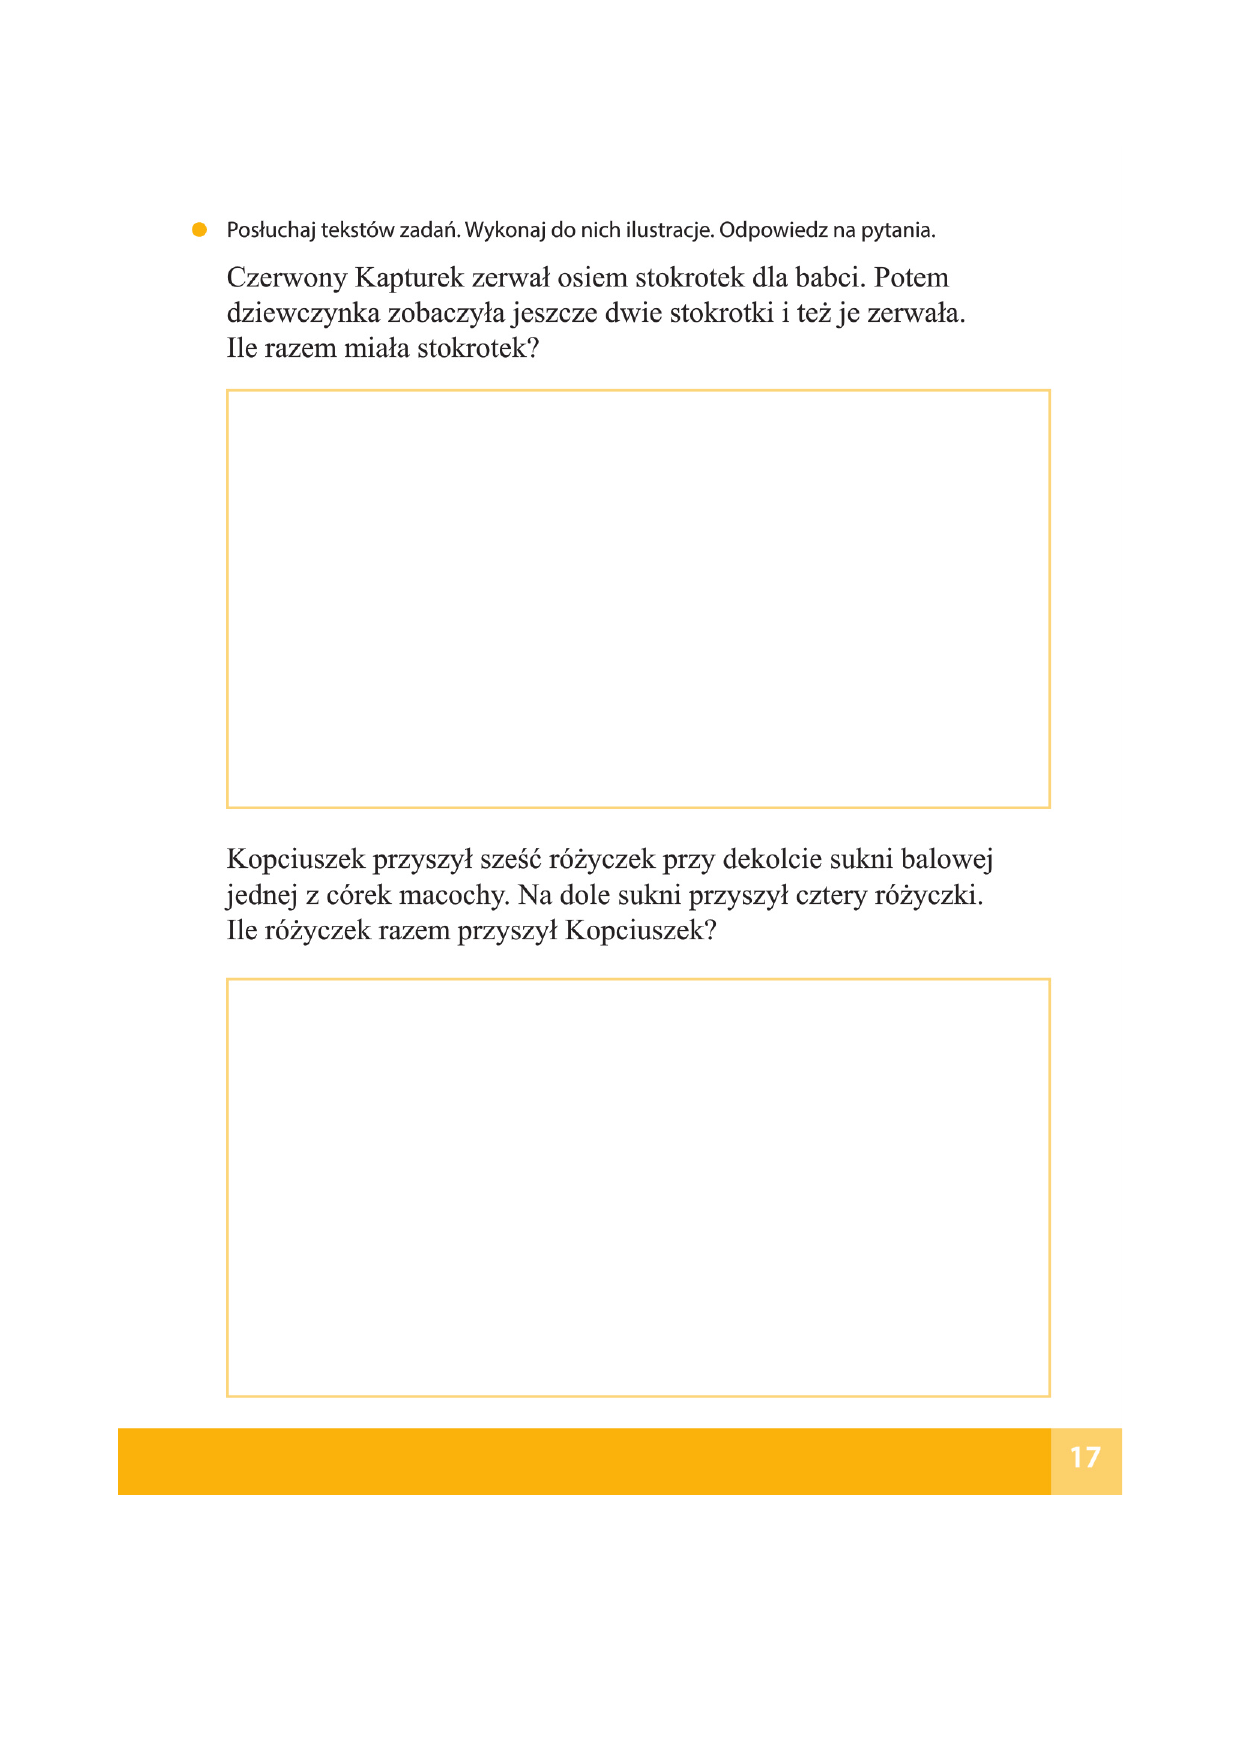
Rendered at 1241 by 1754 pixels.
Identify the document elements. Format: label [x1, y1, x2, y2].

picture [118, 146, 1123, 1495]
